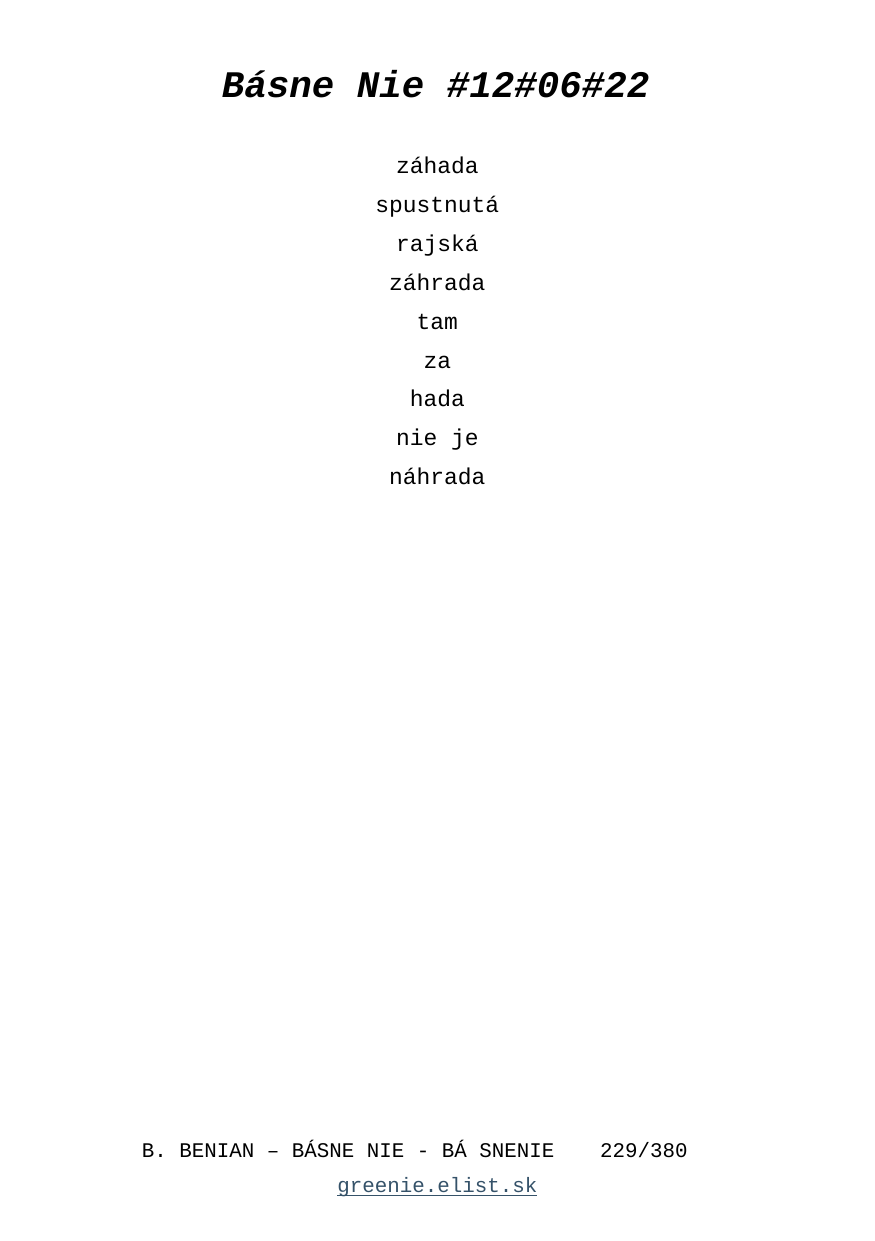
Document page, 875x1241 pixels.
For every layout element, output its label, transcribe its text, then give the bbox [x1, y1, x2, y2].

text záhada spustnutá rajská záhrada tam za hada nie je náhrada [41, 155, 833, 491]
subtitle Básne Nie #12#06#22 [41, 66, 833, 109]
